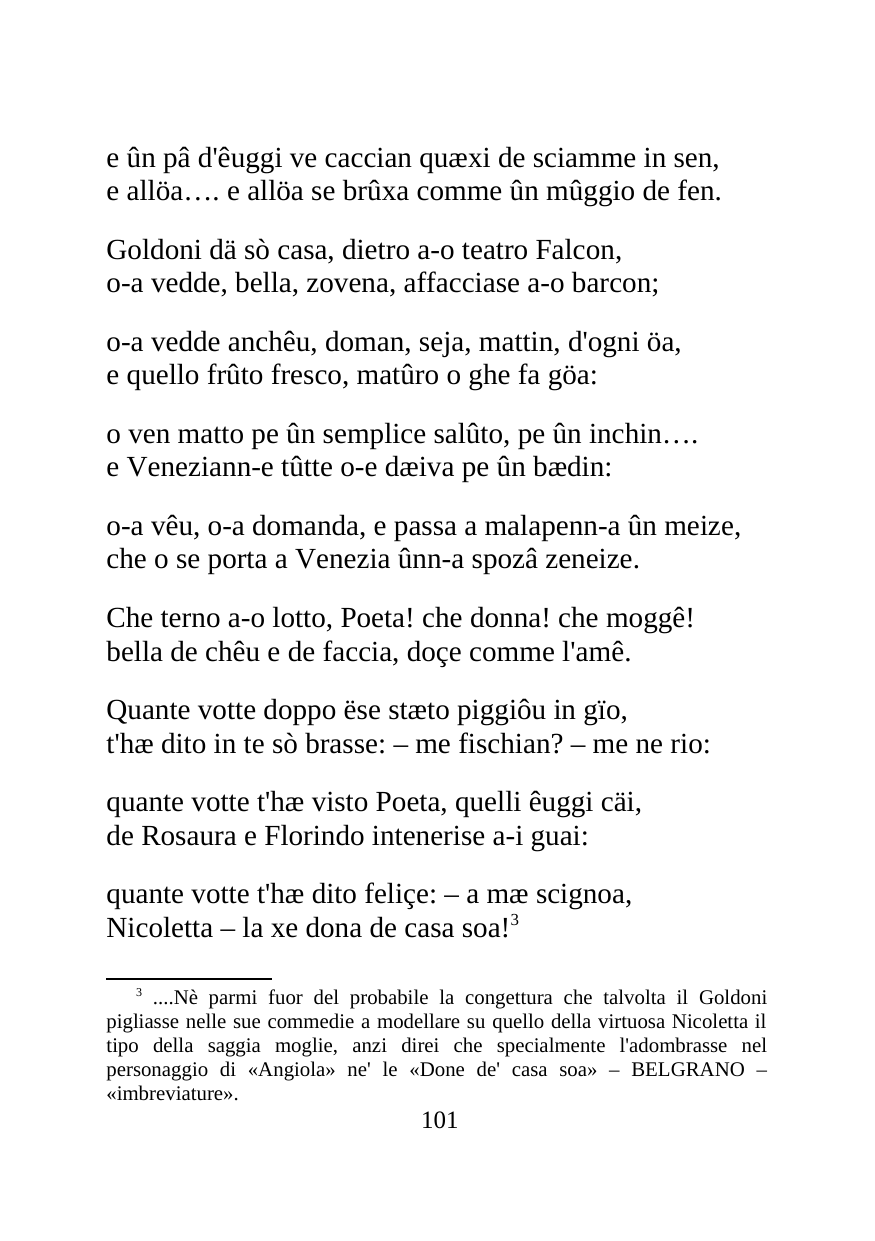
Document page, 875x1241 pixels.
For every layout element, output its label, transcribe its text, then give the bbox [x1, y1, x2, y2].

text o ven matto pe ûn semplice salûto, pe ûn inchin…. e Veneziann-e tûtte o-e dæiva pe ûn bædin: [106, 416, 768, 483]
text Quante votte doppo ëse stæto piggiôu in gïo, t'hæ dito in te sò brasse: – me fischian? – me ne rio: [106, 692, 768, 759]
text Goldoni dä sò casa, dietro a-o teatro Falcon, o-a vedde, bella, zovena, affacciase a-o barcon; [106, 232, 768, 299]
text Che terno a-o lotto, Poeta! che donna! che moggê! bella de chêu e de faccia, doçe comme l'amê. [106, 600, 768, 667]
text o-a vêu, o-a domanda, e passa a malapenn-a ûn meize, che o se porta a Venezia ûnn-a spozâ zeneize. [106, 508, 768, 575]
text e ûn pâ d'êuggi ve caccian quæxi de sciamme in sen, e allöa…. e allöa se brûxa comme ûn mûggio de fen. [106, 140, 768, 207]
text quante votte t'hæ dito feliçe: – a mæ scignoa, Nicoletta – la xe dona de casa soa! [106, 876, 768, 943]
text o-a vedde anchêu, doman, seja, mattin, d'ogni öa, e quello frûto fresco, matûro o ghe fa göa: [106, 324, 768, 391]
text quante votte t'hæ visto Poeta, quelli êuggi cäi, de Rosaura e Florindo intenerise a-i guai: [106, 784, 768, 851]
text ....Nè parmi fuor del probabile la congettura che talvolta il Goldoni pigliasse nelle sue commedie a modellare su quello della virtuosa Nicoletta il tipo della saggia moglie, anzi direi che specialmente l'adombrasse nel personaggio di «Angiola» ne' le «Done de' casa soa» – BELGRANO – «imbreviature». [106, 985, 768, 1105]
